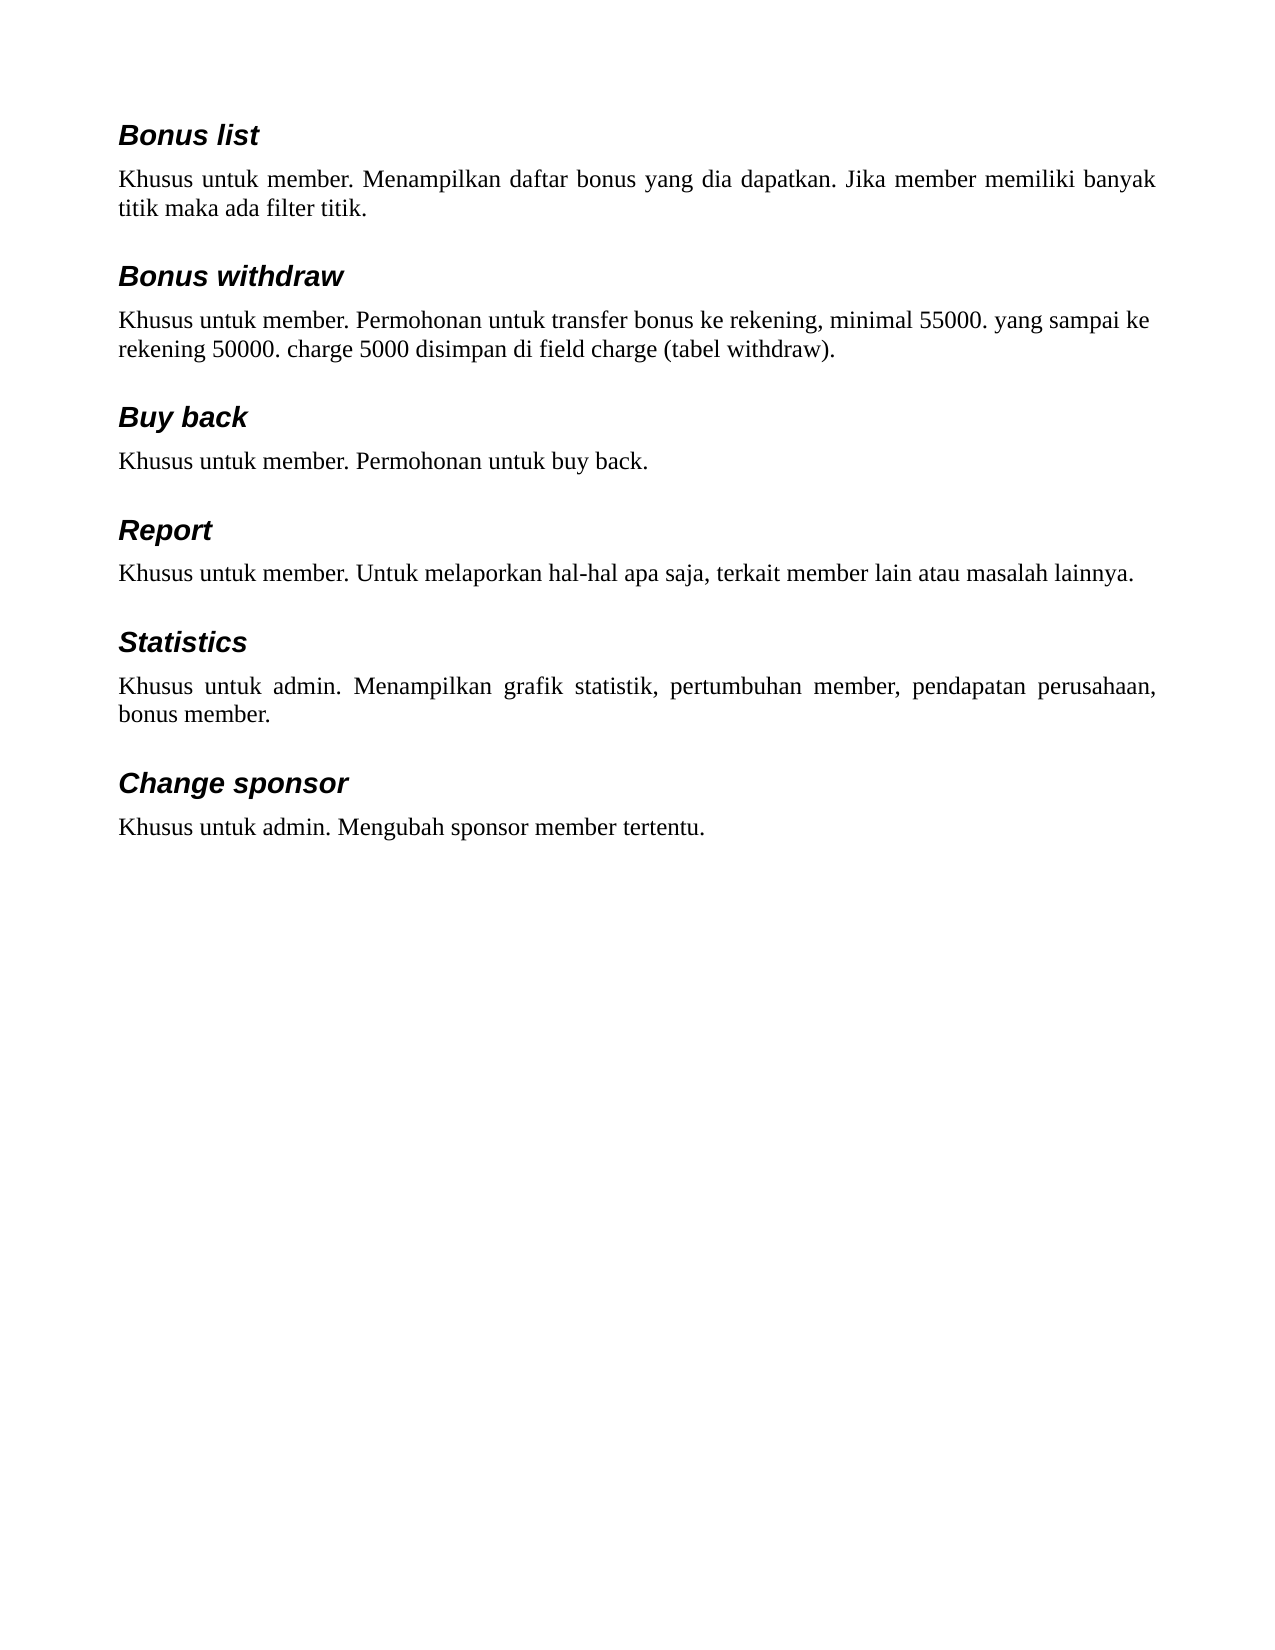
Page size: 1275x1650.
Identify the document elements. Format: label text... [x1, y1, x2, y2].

text Khusus untuk member. Untuk melaporkan hal-hal apa saja, terkait member lain atau masalah lainnya. [118, 558, 1157, 587]
subtitle Report [118, 512, 1157, 546]
text Khusus untuk member. Menampilkan daftar bonus yang dia dapatkan. Jika member memiliki banyak titik maka ada filter titik. [118, 164, 1157, 222]
text Khusus untuk member. Permohonan untuk transfer bonus ke rekening, minimal 55000. yang sampai ke rekening 50000. charge 5000 disimpan di field charge (tabel withdraw). [118, 305, 1157, 363]
subtitle Buy back [118, 400, 1157, 434]
text Khusus untuk admin. Menampilkan grafik statistik, pertumbuhan member, pendapatan perusahaan, bonus member. [118, 671, 1157, 728]
subtitle Statistics [118, 625, 1157, 658]
text Khusus untuk admin. Mengubah sponsor member tertentu. [118, 812, 1157, 841]
subtitle Bonus list [118, 118, 1157, 152]
subtitle Change sponsor [118, 766, 1157, 799]
subtitle Bonus withdraw [118, 259, 1157, 293]
text Khusus untuk member. Permohonan untuk buy back. [118, 446, 1157, 475]
